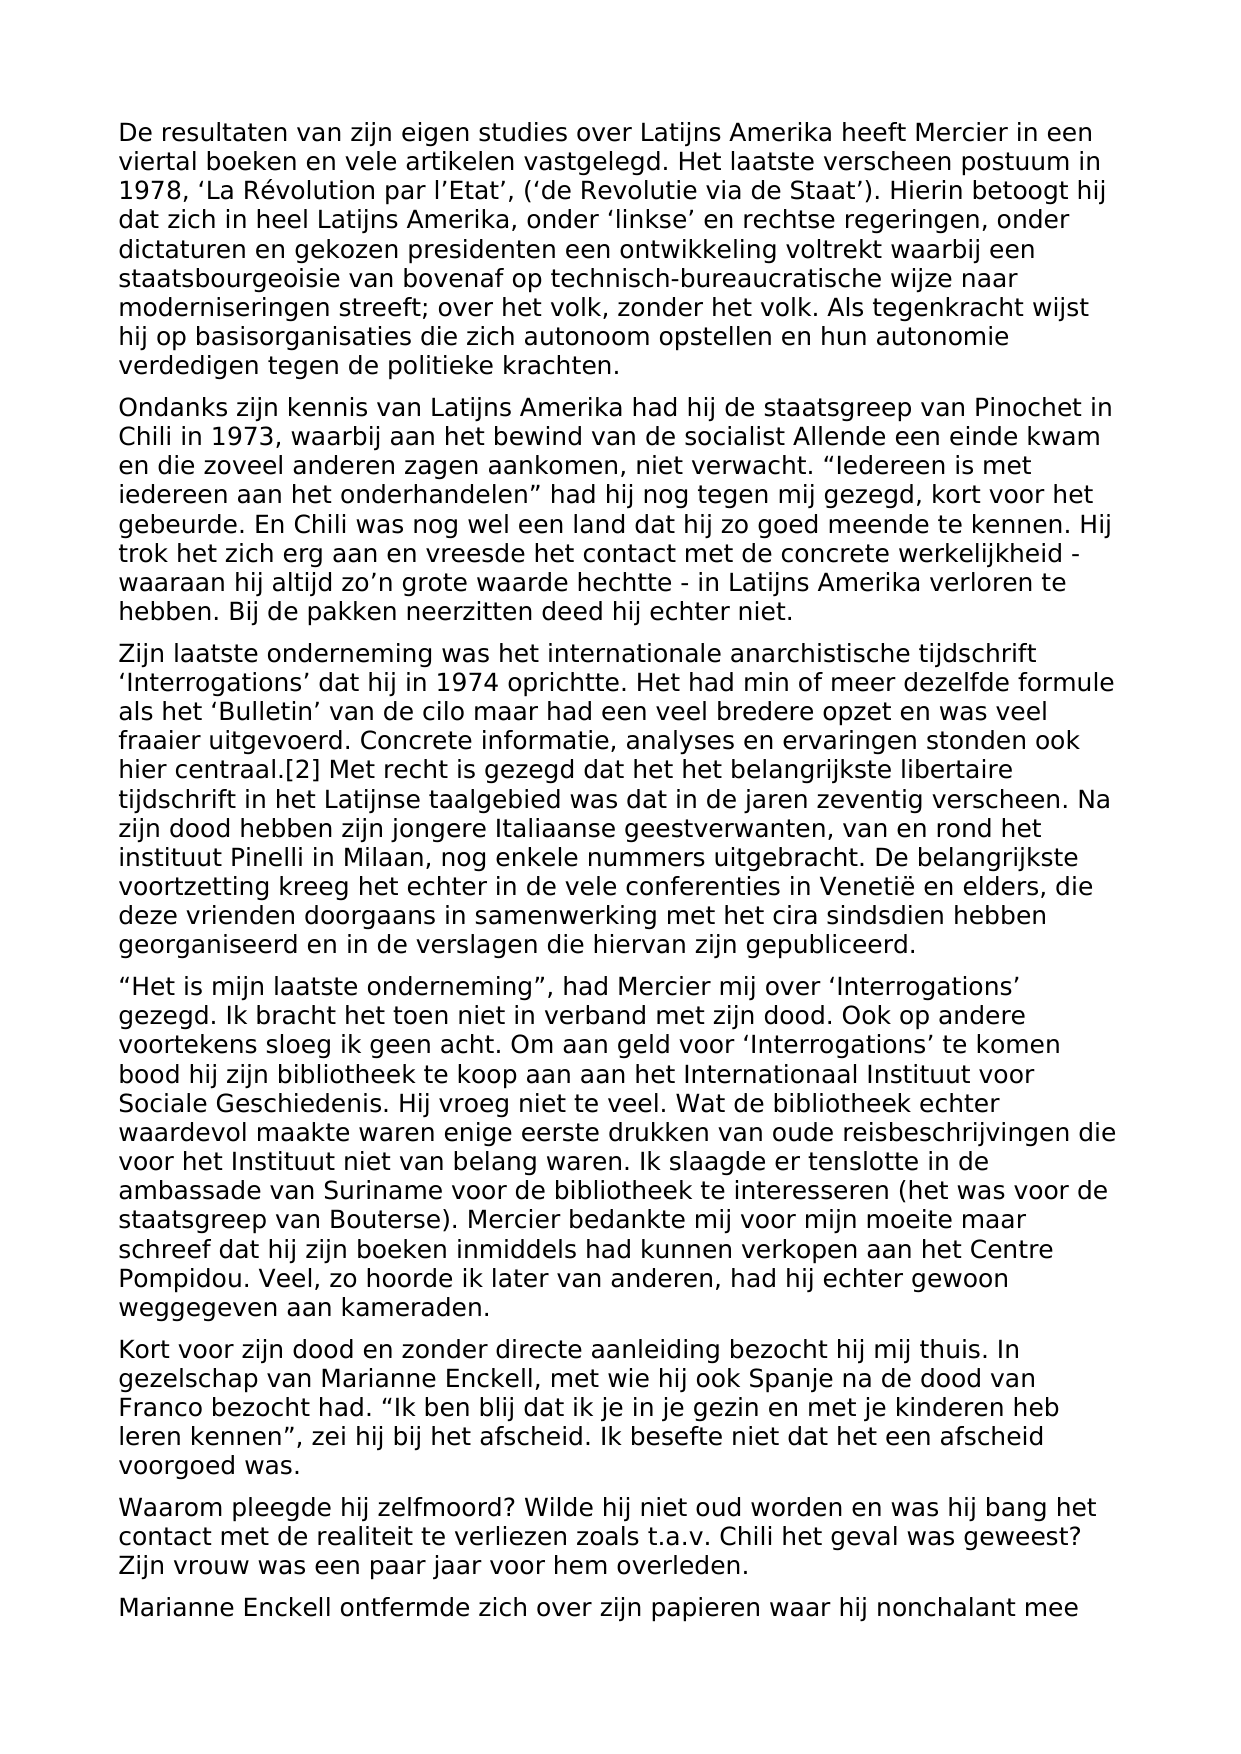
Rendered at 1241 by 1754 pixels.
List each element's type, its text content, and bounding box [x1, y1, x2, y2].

text Marianne Enckell ontfermde zich over zijn papieren waar hij nonchalant mee [118, 1593, 1122, 1622]
text Zijn laatste onderneming was het internationale anarchistische tijdschrift ‘Interrogations’ dat hij in 1974 oprichtte. Het had min of meer dezelfde formule als het ‘Bulletin’ van de cilo maar had een veel bredere opzet en was veel fraaier uitgevoerd. Concrete informatie, analyses en ervaringen stonden ook hier centraal.[2] Met recht is gezegd dat het het belangrijkste libertaire tijdschrift in het Latijnse taalgebied was dat in de jaren zeventig verscheen. Na zijn dood hebben zijn jongere Italiaanse geestverwanten, van en rond het instituut Pinelli in Milaan, nog enkele nummers uitgebracht. De belangrijkste voortzetting kreeg het echter in de vele conferenties in Venetië en elders, die deze vrienden doorgaans in samenwerking met het cira sindsdien hebben georganiseerd en in de verslagen die hiervan zijn gepubliceerd. [118, 639, 1122, 960]
text Kort voor zijn dood en zonder directe aanleiding bezocht hij mij thuis. In gezelschap van Marianne Enckell, met wie hij ook Spanje na de dood van Franco bezocht had. “Ik ben blij dat ik je in je gezin en met je kinderen heb leren kennen”, zei hij bij het afscheid. Ik besefte niet dat het een afscheid voorgoed was. [118, 1335, 1122, 1481]
text De resultaten van zijn eigen studies over Latijns Amerika heeft Mercier in een viertal boeken en vele artikelen vastgelegd. Het laatste verscheen postuum in 1978, ‘La Révolution par l’Etat’, (‘de Revolutie via de Staat’). Hierin betoogt hij dat zich in heel Latijns Amerika, onder ‘linkse’ en rechtse regeringen, onder dictaturen en gekozen presidenten een ontwikkeling voltrekt waarbij een staatsbourgeoisie van bovenaf op technisch-bureaucratische wijze naar moderniseringen streeft; over het volk, zonder het volk. Als tegenkracht wijst hij op basisorganisaties die zich autonoom opstellen en hun autonomie verdedigen tegen de politieke krachten. [118, 118, 1122, 381]
text Ondanks zijn kennis van Latijns Amerika had hij de staatsgreep van Pinochet in Chili in 1973, waarbij aan het bewind van de socialist Allende een einde kwam en die zoveel anderen zagen aankomen, niet verwacht. “Iedereen is met iedereen aan het onderhandelen” had hij nog tegen mij gezegd, kort voor het gebeurde. En Chili was nog wel een land dat hij zo goed meende te kennen. Hij trok het zich erg aan en vreesde het contact met de concrete werkelijkheid - waaraan hij altijd zo’n grote waarde hechtte - in Latijns Amerika verloren te hebben. Bij de pakken neerzitten deed hij echter niet. [118, 393, 1122, 626]
text “Het is mijn laatste onderneming”, had Mercier mij over ‘Interrogations’ gezegd. Ik bracht het toen niet in verband met zijn dood. Ook op andere voortekens sloeg ik geen acht. Om aan geld voor ‘Interrogations’ te komen bood hij zijn bibliotheek te koop aan aan het Internationaal Instituut voor Sociale Geschiedenis. Hij vroeg niet te veel. Wat de bibliotheek echter waardevol maakte waren enige eerste drukken van oude reisbeschrijvingen die voor het Instituut niet van belang waren. Ik slaagde er tenslotte in de ambassade van Suriname voor de bibliotheek te interesseren (het was voor de staatsgreep van Bouterse). Mercier bedankte mij voor mijn moeite maar schreef dat hij zijn boeken inmiddels had kunnen verkopen aan het Centre Pompidou. Veel, zo hoorde ik later van anderen, had hij echter gewoon weggegeven aan kameraden. [118, 972, 1122, 1322]
text Waarom pleegde hij zelfmoord? Wilde hij niet oud worden en was hij bang het contact met de realiteit te verliezen zoals t.a.v. Chili het geval was geweest? Zijn vrouw was een paar jaar voor hem overleden. [118, 1493, 1122, 1581]
